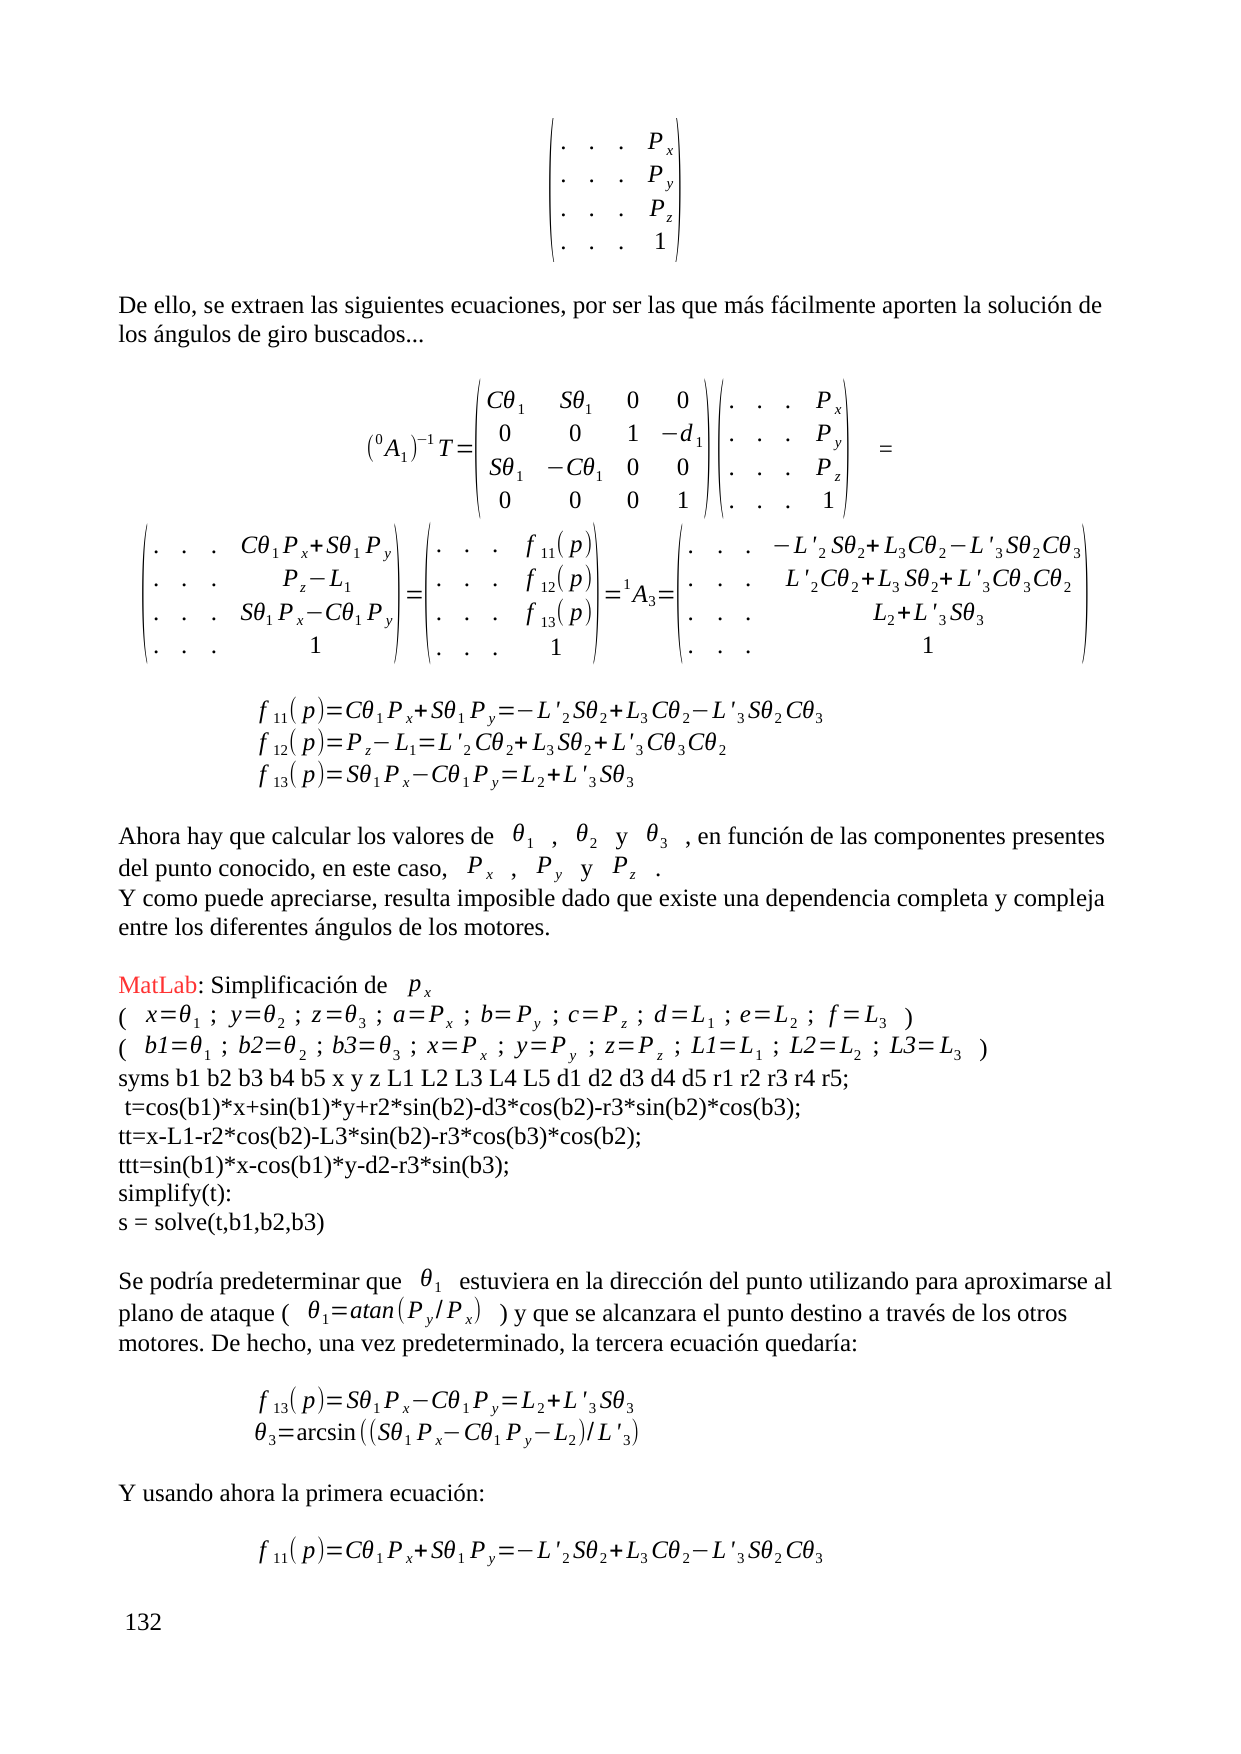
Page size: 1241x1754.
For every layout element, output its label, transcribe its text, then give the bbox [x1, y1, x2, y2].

text s = solve(t,b1,b2,b3) [118, 1207, 1122, 1236]
text Y como puede apreciarse, resulta imposible dado que existe una dependencia completa y compleja entre los diferentes ángulos de los motores. [118, 883, 1122, 940]
text ttt=sin(b1)*x-cos(b1)*y-d2-r3*sin(b3); [118, 1150, 1122, 1178]
text tt=x-L1-r2*cos(b2)-L3*sin(b2)-r3*cos(b3)*cos(b2); [118, 1121, 1122, 1150]
text simplify(t): [118, 1178, 1122, 1207]
text Y usando ahora la primera ecuación: [118, 1478, 1122, 1507]
text Se podría predeterminar queestuviera en la dirección del punto utilizando para aproximarse al plano de ataque () y que se alcanzara el punto destino a través de los otros motores. De hecho, una vez predeterminado, la tercera ecuación quedaría: [118, 1265, 1122, 1356]
text = [118, 377, 1122, 521]
text Ahora hay que calcular los valores de,y, en función de las componentes presentes del punto conocido, en este caso,,y. [118, 820, 1122, 883]
text () [118, 1032, 1122, 1063]
text De ello, se extraen las siguientes ecuaciones, por ser las que más fácilmente aporten la solución de los ángulos de giro buscados... [118, 291, 1122, 348]
text MatLab: Simplificación de [118, 969, 1122, 1001]
text syms b1 b2 b3 b4 b5 x y z L1 L2 L3 L4 L5 d1 d2 d3 d4 d5 r1 r2 r3 r4 r5; [118, 1063, 1122, 1092]
text t=cos(b1)*x+sin(b1)*y+r2*sin(b2)-d3*cos(b2)-r3*sin(b2)*cos(b3); [118, 1092, 1122, 1121]
text () [118, 1001, 1122, 1032]
